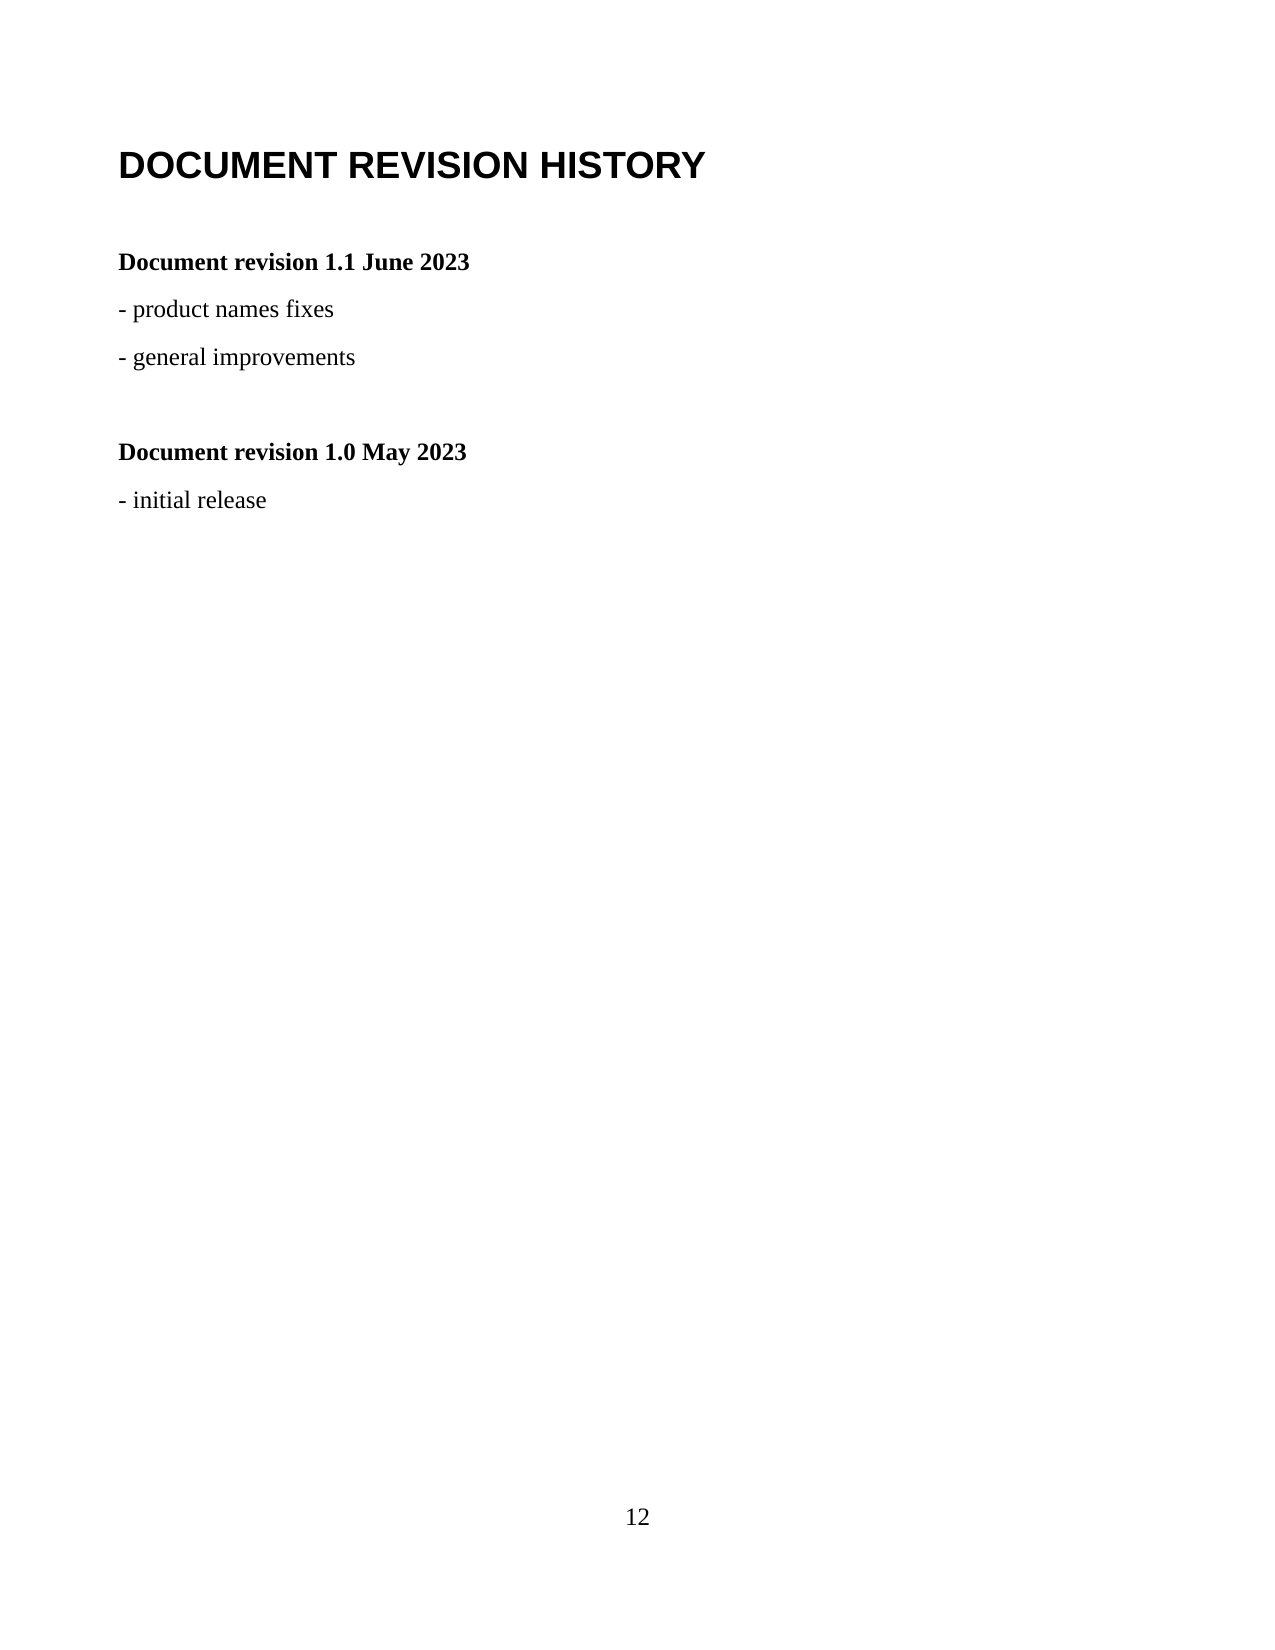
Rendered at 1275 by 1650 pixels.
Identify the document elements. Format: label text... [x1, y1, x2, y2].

text - initial release [118, 485, 1157, 514]
text Document revision 1.1 June 2023 [118, 247, 1157, 276]
text - general improvements [118, 342, 1157, 371]
text Document revision 1.0 May 2023 [118, 437, 1157, 466]
text - product names fixes [118, 294, 1157, 323]
subtitle DOCUMENT REVISION HISTORY [118, 143, 1157, 187]
